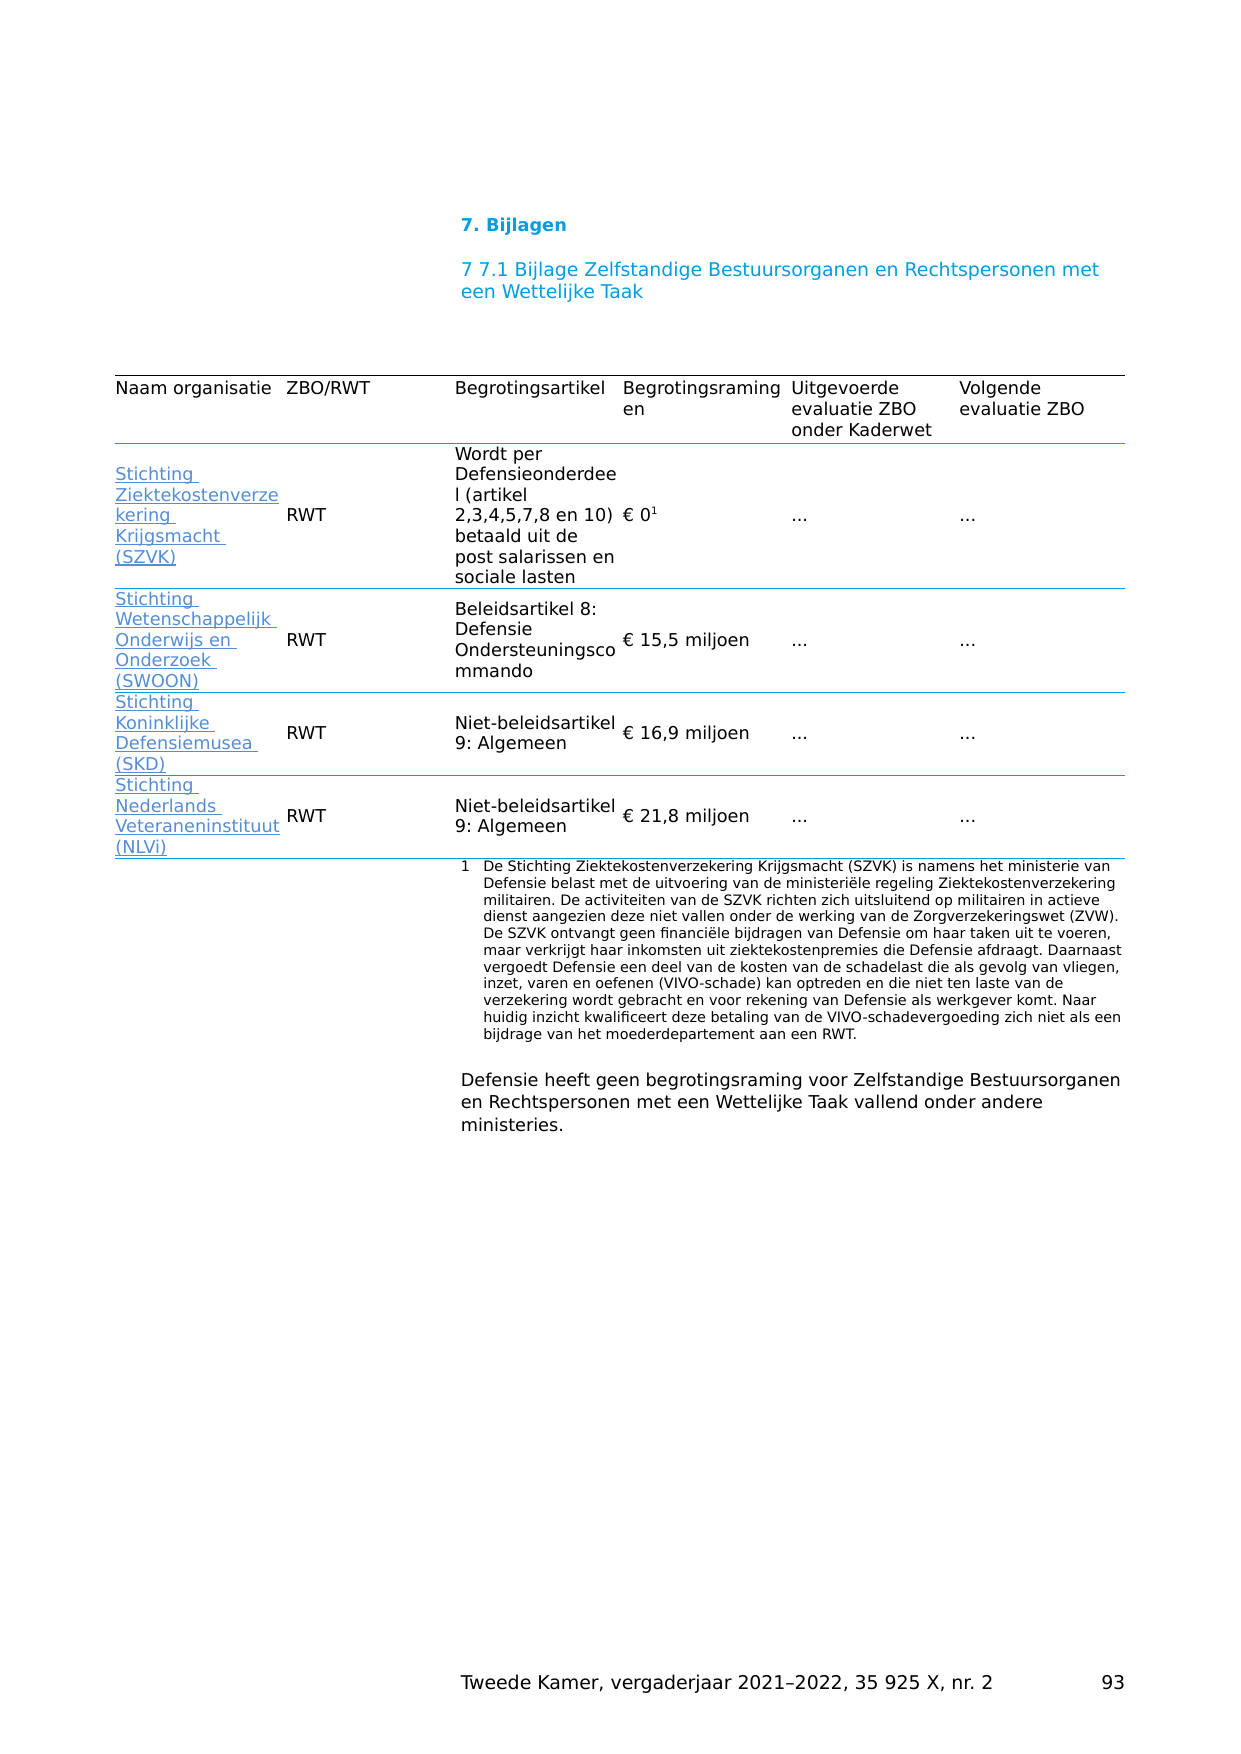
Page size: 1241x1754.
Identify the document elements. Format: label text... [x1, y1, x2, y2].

table_cell ... [956, 589, 1125, 692]
table_cell Begrotingsartikel [452, 376, 620, 443]
table_cell € 15,5 miljoen [620, 589, 788, 692]
table_cell Begrotingsramingen [620, 376, 788, 443]
table_cell Naam organisatie [115, 376, 283, 443]
table_cell Volgende evaluatie ZBO [956, 376, 1125, 443]
table_cell € 16,9 miljoen [620, 693, 788, 774]
table_cell Uitgevoerde evaluatie ZBO onder Kaderwet [788, 376, 956, 443]
list De Stichting Ziektekostenverzekering Krijgsmacht (SZVK) is namens het ministerie van Defensie belast met de uitvoering van de ministeriële regeling Ziektekostenverzekering militairen. De activiteiten van de SZVK richten zich uitsluitend op militairen in actieve dienst aangezien deze niet vallen onder de werking van de Zorgverzekeringswet (ZVW). De SZVK ontvangt geen financiële bijdragen van Defensie om haar taken uit te voeren, maar verkrijgt haar inkomsten uit ziektekostenpremies die Defensie afdraagt. Daarnaast vergoedt Defensie een deel van de kosten van de schadelast die als gevolg van vliegen, inzet, varen en oefenen (VIVO-schade) kan optreden en die niet ten laste van de verzekering wordt gebracht en voor rekening van Defensie als werkgever komt. Naar huidig inzicht kwalificeert deze betaling van de VIVO-schadevergoeding zich niet als een bijdrage van het moederdepartement aan een RWT. [461, 859, 1125, 1043]
title 7 7.1 Bijlage Zelfstandige Bestuursorganen en Rechtspersonen met een Wettelijke Taak [461, 259, 1125, 303]
table_cell ZBO/RWT [283, 376, 452, 443]
table_cell Stichting Wetenschappelijk Onderwijs en Onderzoek (SWOON) [115, 589, 283, 692]
table_cell RWT [283, 693, 452, 774]
table_cell Wordt per Defensieonderdeel (artikel 2,3,4,5,7,8 en 10) betaald uit de post salarissen en sociale lasten [452, 444, 620, 588]
table_cell ... [956, 444, 1125, 588]
table_cell Niet-beleidsartikel 9: Algemeen [452, 693, 620, 774]
table_cell Stichting Ziektekostenverzekering Krijgsmacht (SZVK) [115, 444, 283, 588]
table_cell Stichting Koninklijke Defensiemusea (SKD) [115, 693, 283, 774]
title 7. Bijlagen [461, 213, 1125, 236]
table_cell ... [788, 776, 956, 858]
table_cell Niet-beleidsartikel 9: Algemeen [452, 776, 620, 858]
table_cell ... [788, 589, 956, 692]
table_cell ... [956, 776, 1125, 858]
table_cell ... [956, 693, 1125, 774]
table_cell Beleidsartikel 8: Defensie Ondersteuningscommando [452, 589, 620, 692]
table_cell Stichting Nederlands Veteraneninstituut (NLVi) [115, 776, 283, 858]
table_cell € 01 [620, 444, 788, 588]
table_cell ... [788, 444, 956, 588]
table_cell RWT [283, 589, 452, 692]
table_cell ... [788, 693, 956, 774]
table_cell RWT [283, 776, 452, 858]
text Defensie heeft geen begrotingsraming voor Zelfstandige Bestuursorganen en Rechtspersonen met een Wettelijke Taak vallend onder andere ministeries. [461, 1068, 1125, 1136]
table_cell RWT [283, 444, 452, 588]
table_header Tabel 38 Overzicht Rechtspersonen met een Wettelijke Taak en Zelfstandige Bestuursorganen Ministerie van Defensie [115, 327, 1125, 375]
table_cell € 21,8 miljoen [620, 776, 788, 858]
